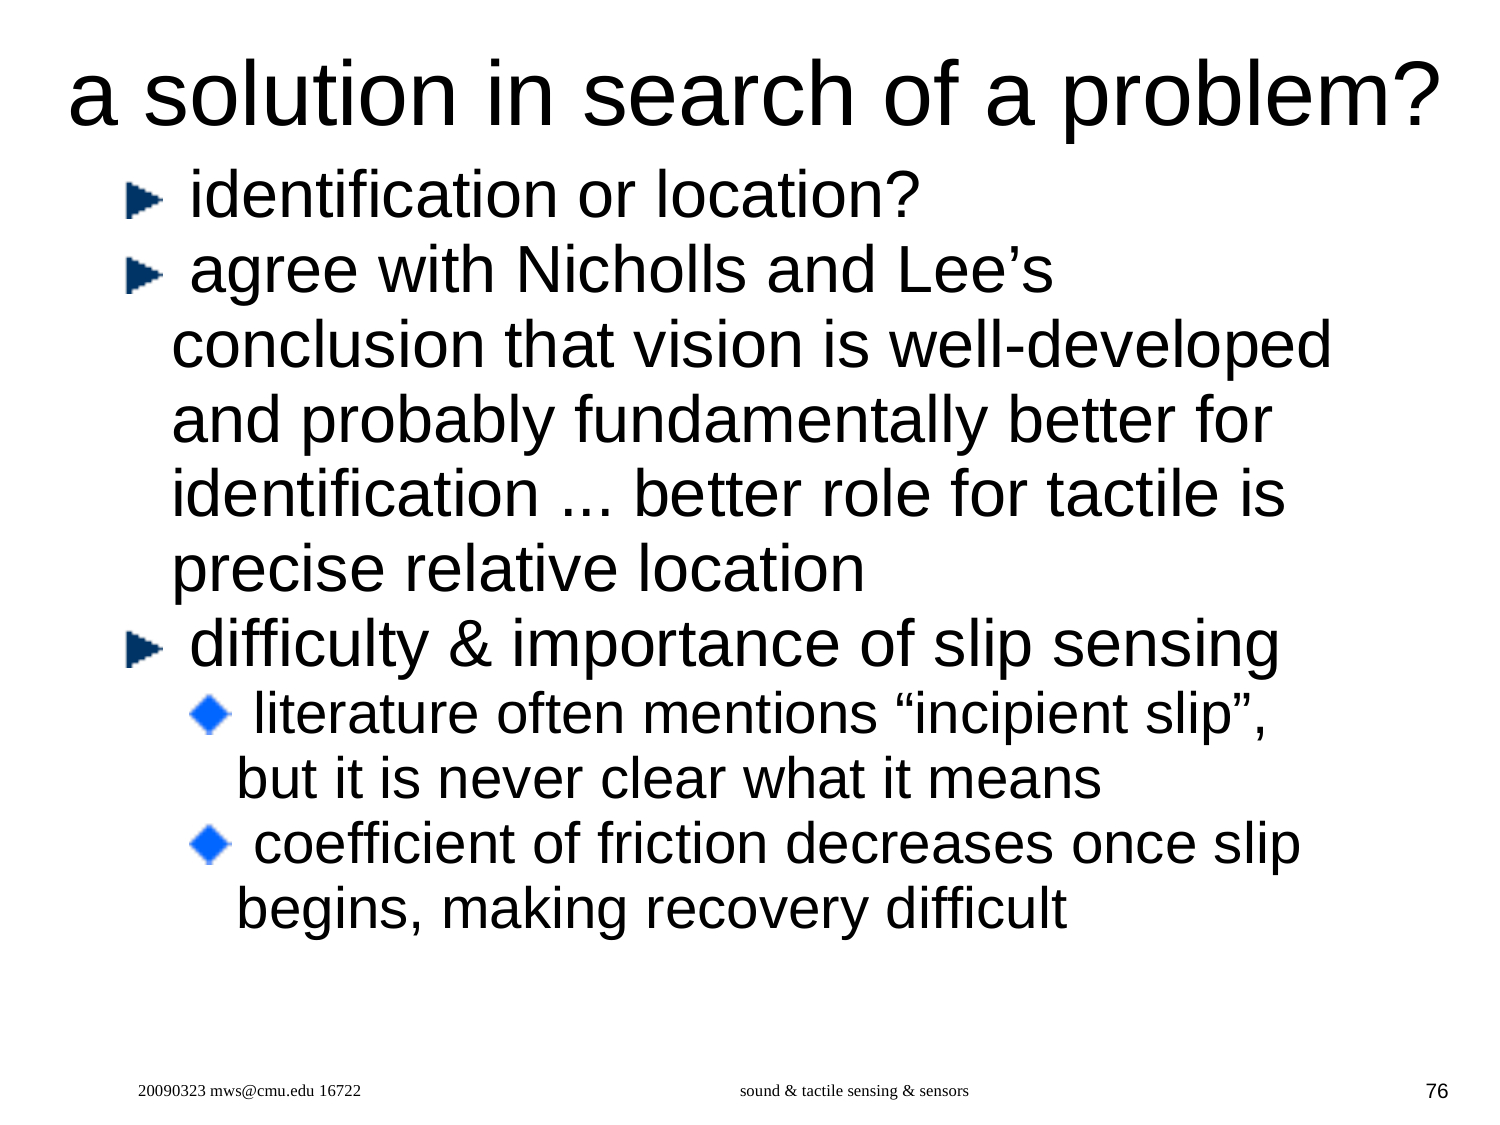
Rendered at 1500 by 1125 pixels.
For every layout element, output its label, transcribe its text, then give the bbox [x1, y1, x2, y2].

title a solution in search of a problem? [50, 34, 1463, 153]
list identification or location? agree with Nicholls and Lee’s conclusion that vision is well-developed and probably fundamentally better for identification ... better role for tactile is precise relative location difficulty & importance of slip sensing literature often mentions “incipient slip”, but it is never clear what it means coefficient of friction decreases once slip begins, making recovery difficult [99, 149, 1375, 1000]
